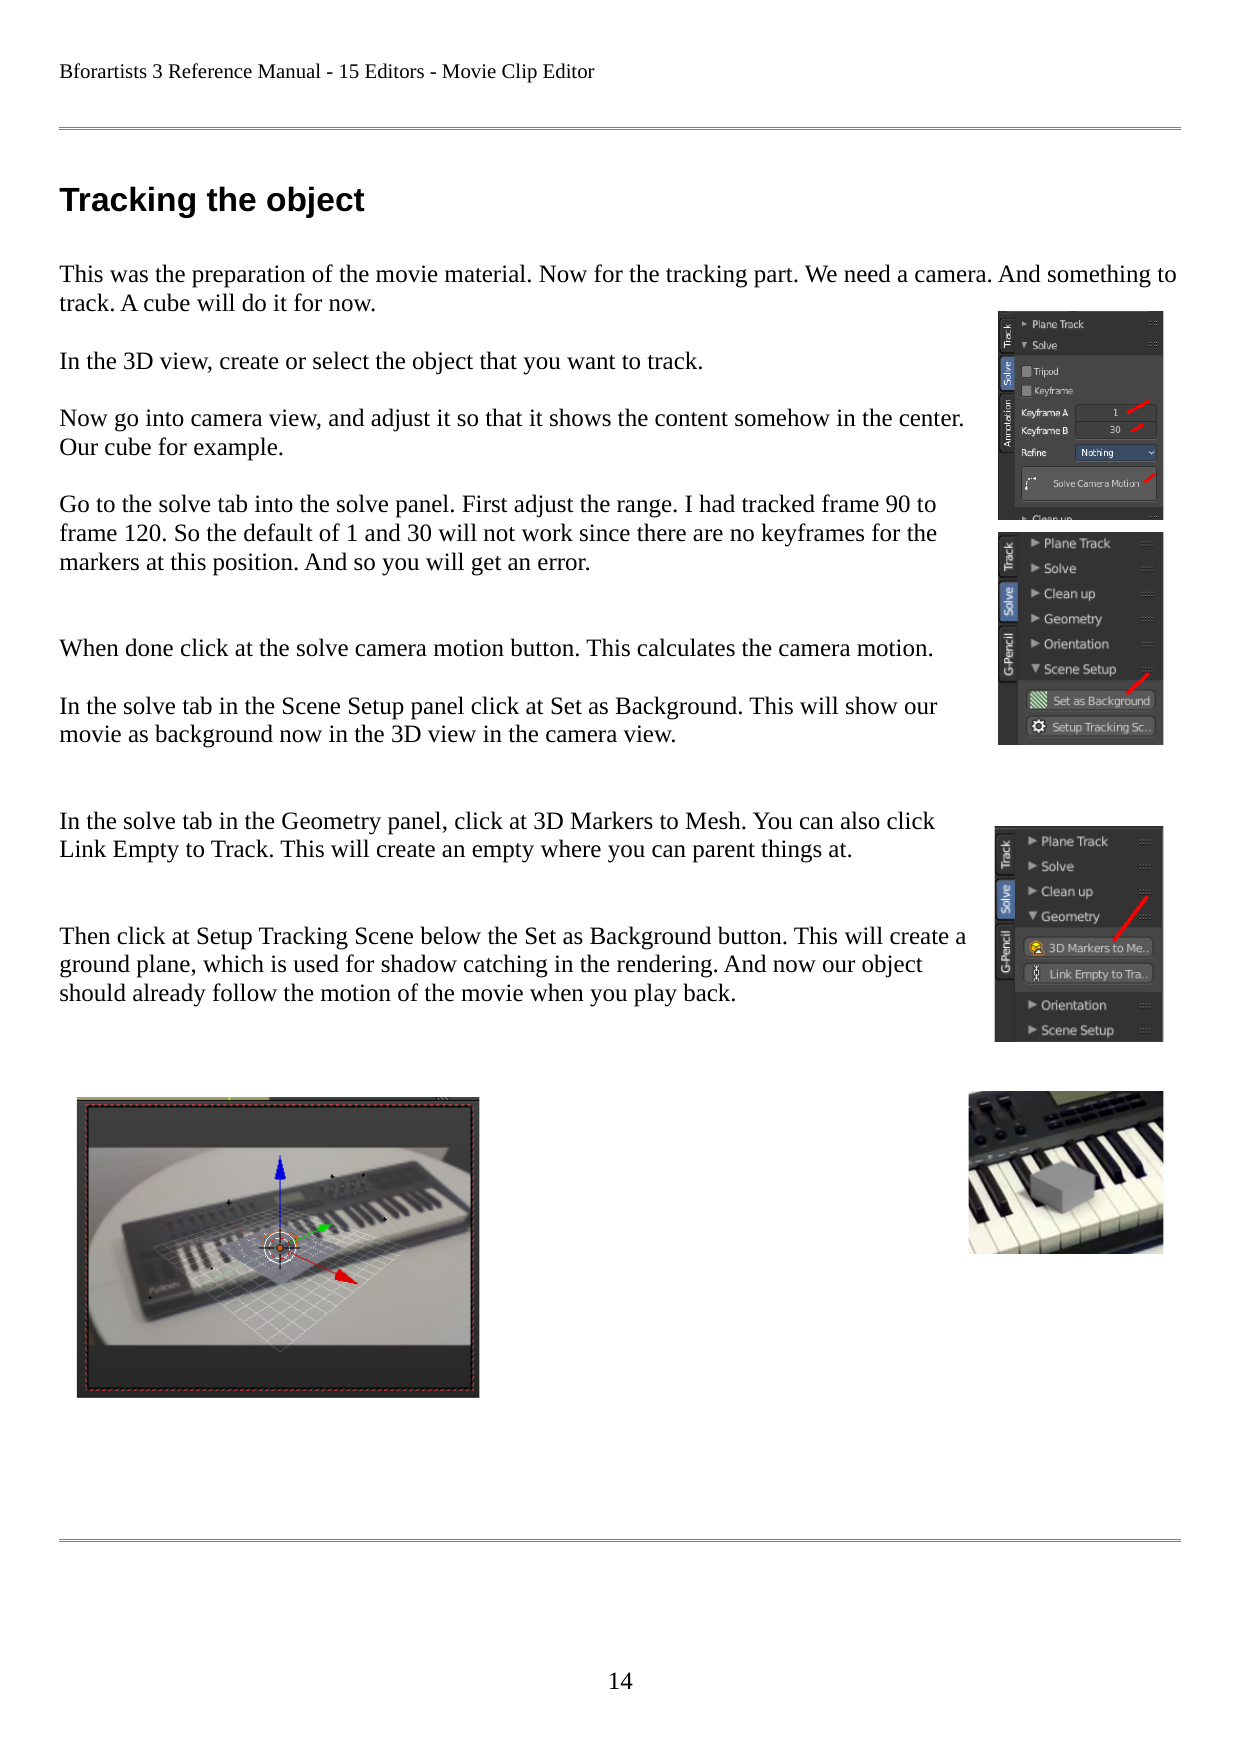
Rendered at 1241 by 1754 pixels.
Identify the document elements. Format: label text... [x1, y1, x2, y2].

text Now go into camera view, and adjust it so that it shows the content somehow in the center. Our cube for example. [59, 403, 998, 461]
text In the solve tab in the Geometry panel, click at 3D Markers to Mesh. You can also click Link Empty to Track. This will create an empty where you can parent things at. [59, 806, 1181, 863]
text Then click at Setup Tracking Scene below the Set as Background button. This will create a ground plane, which is used for shadow catching in the rendering. And now our object should already follow the motion of the movie when you play back. [59, 921, 994, 1007]
text When done click at the solve camera motion button. This calculates the camera motion. [59, 633, 998, 662]
picture [76, 1097, 480, 1398]
text In the 3D view, create or select the object that you want to track. [59, 346, 998, 374]
picture [998, 311, 1164, 520]
text In the solve tab in the Scene Setup panel click at Set as Background. This will show our movie as background now in the 3D view in the camera view. [59, 691, 1181, 748]
picture [994, 826, 1164, 1042]
text This was the preparation of the movie material. Now for the tracking part. We need a camera. And something to track. A cube will do it for now. [59, 259, 1181, 317]
picture [968, 1091, 1164, 1254]
picture [998, 532, 1164, 745]
text Go to the solve tab into the solve panel. First adjust the range. I had tracked frame 90 to frame 120. So the default of 1 and 30 will not work since there are no keyframes for the markers at this position. And so you will get an error. [59, 489, 1181, 576]
subtitle Tracking the object [59, 179, 1181, 218]
